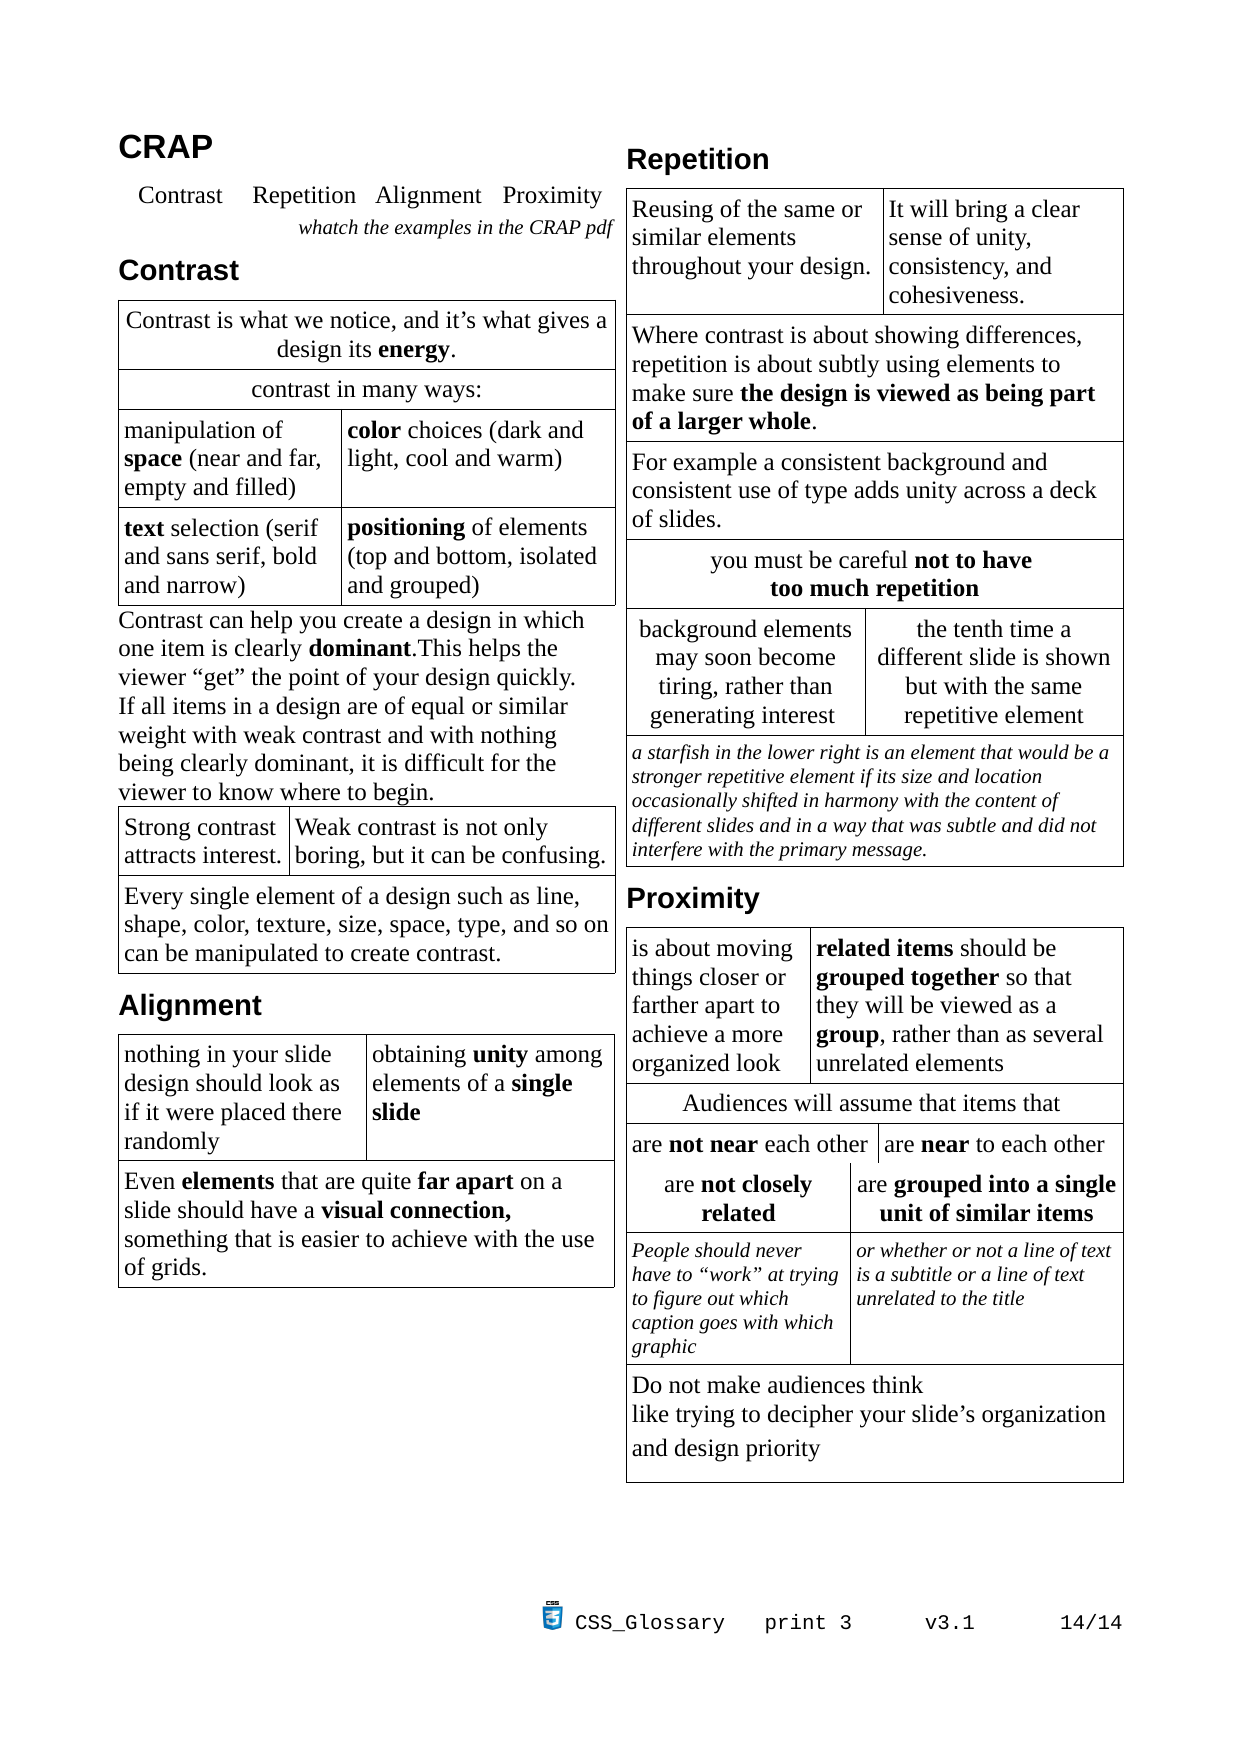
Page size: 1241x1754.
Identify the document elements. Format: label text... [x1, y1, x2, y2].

table_cell Do not make audiences think like trying to decipher your slide’s organization and design priority [627, 1365, 1123, 1482]
table_cell Audiences will assume that items that [627, 1084, 1123, 1123]
subtitle Repetition [626, 142, 1122, 175]
picture [542, 1601, 563, 1630]
table_cell are grouped into a single unit of similar items [851, 1163, 1123, 1232]
table_cell Every single element of a design such as line, shape, color, texture, size, space, type, and so on can be manipulated to create contrast. [119, 876, 615, 973]
text whatch the examples in the CRAP pdf [118, 215, 614, 239]
table_header Reusing of the same or similar elements throughout your design. [627, 189, 883, 314]
table_header Strong contrast attracts interest. [119, 807, 289, 875]
table_cell Even elements that are quite far apart on a slide should have a visual connection, something that is easier to achieve with the use of grids. [119, 1161, 614, 1287]
table_header Weak contrast is not only boring, but it can be confusing. [290, 807, 615, 875]
subtitle Alignment [118, 987, 614, 1021]
subtitle CRAP [118, 127, 614, 166]
table_header Proximity [490, 175, 614, 215]
table_cell manipulation of space (near and far, empty and filled) [119, 410, 341, 507]
table_header you must be careful not to have too much repetition [627, 540, 1123, 608]
table_header Alignment [366, 175, 490, 215]
table_cell For example a consistent background and consistent use of type adds unity across a deck of slides. [627, 442, 1123, 539]
table_cell are not closely related [627, 1163, 850, 1232]
table_header Contrast [118, 175, 242, 215]
table_cell contrast in many ways: [119, 370, 615, 409]
table_cell are not near each other [627, 1124, 878, 1163]
text Contrast can help you create a design in which one item is clearly dominant.This helps the viewer “get” the point of your design quickly. [118, 606, 614, 691]
table_header It will bring a clear sense of unity, consistency, and cohesiveness. [884, 189, 1123, 314]
table_header Repetition [242, 175, 366, 215]
table_cell Where contrast is about showing differences, repetition is about subtly using elements to make sure the design is viewed as being part of a larger whole. [627, 315, 1123, 441]
table_cell color choices (dark and light, cool and warm) [342, 410, 615, 507]
table_cell the tenth time a different slide is shown but with the same repetitive element [866, 609, 1123, 734]
table_header Contrast is what we notice, and it’s what gives a design its energy. [119, 301, 615, 369]
table_header obtaining unity among elements of a single slide [367, 1035, 614, 1160]
table_cell text selection (serif and sans serif, bold and narrow) [119, 508, 341, 604]
subtitle Proximity [626, 881, 1122, 915]
table_cell background elements may soon become tiring, rather than generating interest [627, 609, 865, 734]
table_header related items should be grouped together so that they will be viewed as a group, rather than as several unrelated elements [811, 928, 1123, 1083]
table_header is about moving things closer or farther apart to achieve a more organized look [627, 928, 810, 1083]
table_cell are near to each other [879, 1124, 1123, 1163]
text If all items in a design are of equal or similar weight with weak contrast and with nothing being clearly dominant, it is difficult for the viewer to know where to begin. [118, 691, 614, 806]
table_cell positioning of elements (top and bottom, isolated and grouped) [342, 508, 615, 604]
table_cell or whether or not a line of text is a subtitle or a line of text unrelated to the title [851, 1233, 1123, 1364]
subtitle Contrast [118, 253, 614, 287]
table_cell People should never have to “work” at trying to figure out which caption goes with which graphic [627, 1233, 850, 1364]
table_cell a starfish in the lower right is an element that would be a stronger repetitive element if its size and location occasionally shifted in harmony with the content of different slides and in a way that was subtle and did not interfere with the primary message. [627, 736, 1123, 866]
table_header nothing in your slide design should look as if it were placed there randomly [119, 1035, 366, 1160]
